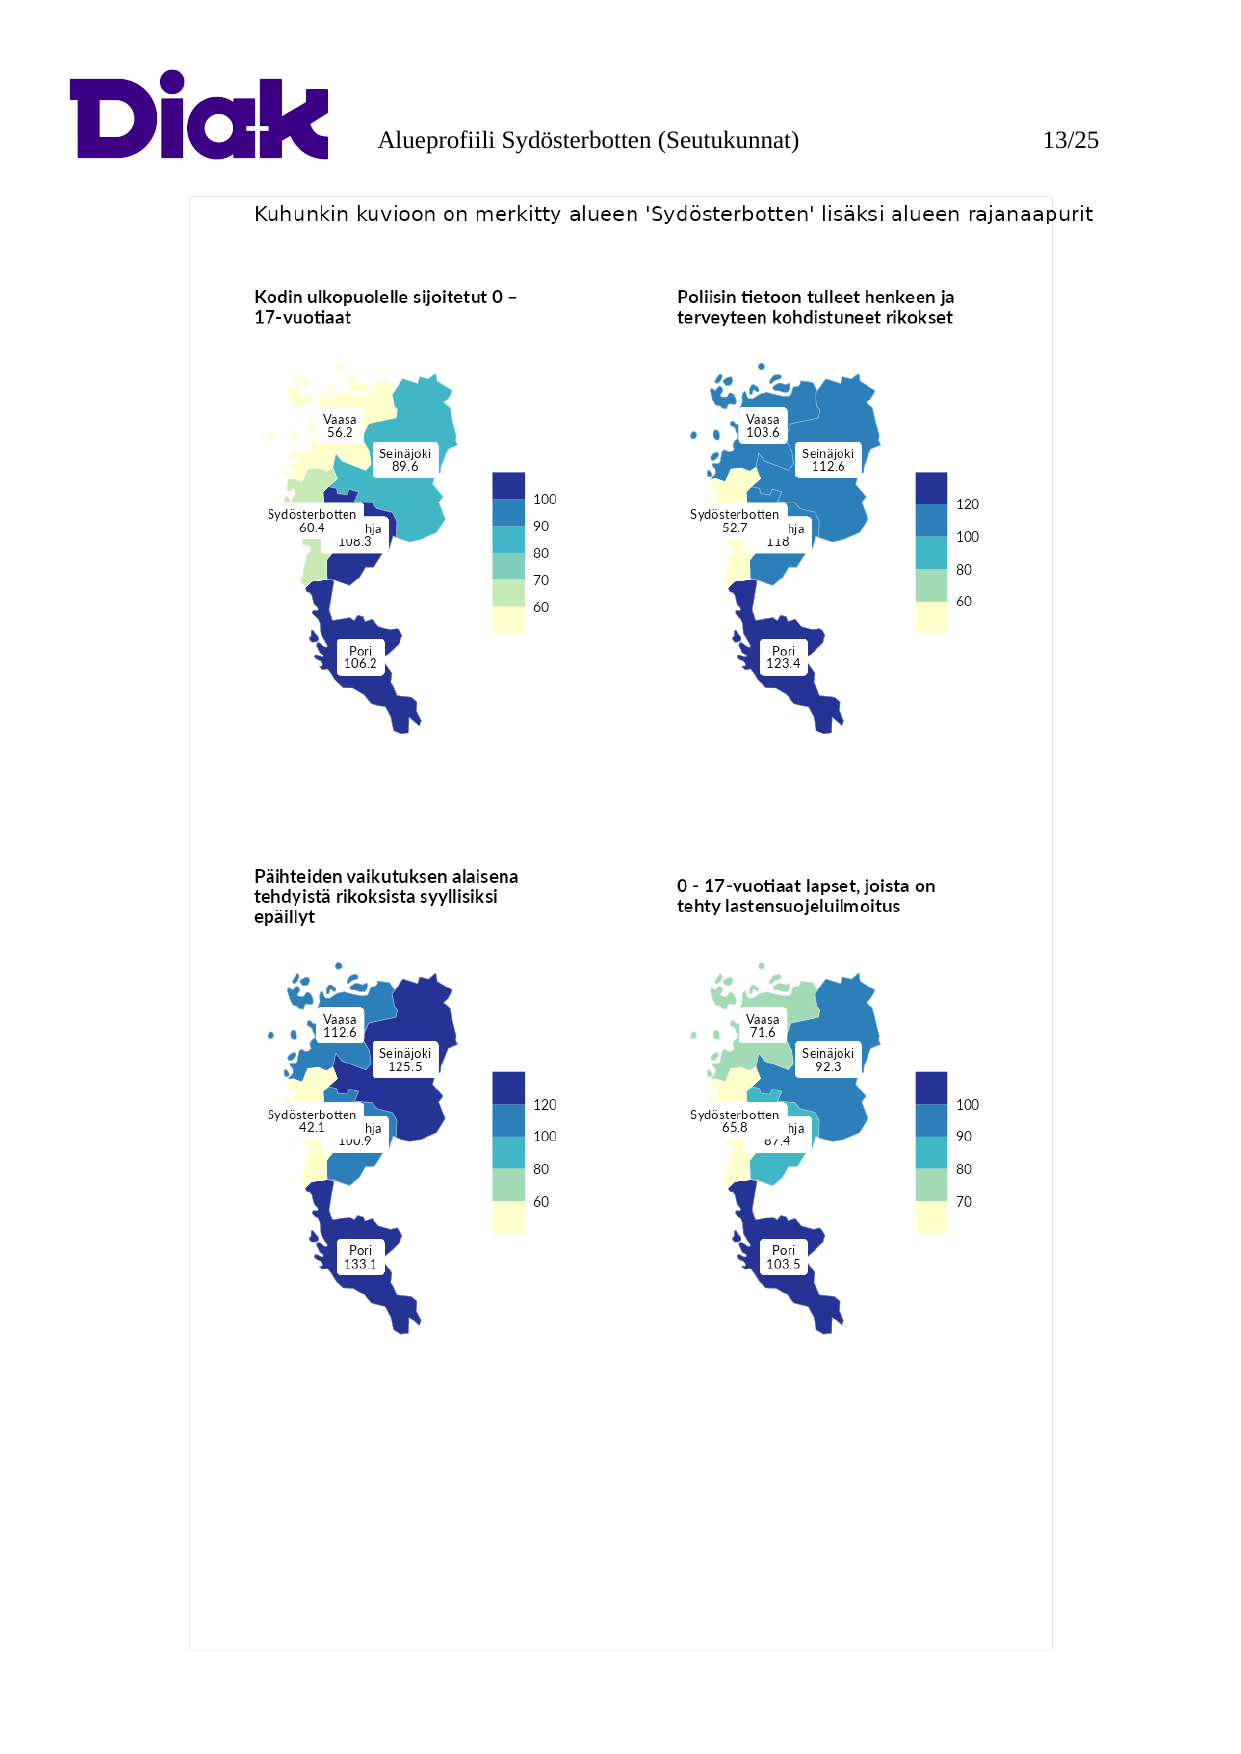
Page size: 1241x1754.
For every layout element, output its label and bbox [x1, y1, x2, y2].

picture [61, 196, 1179, 1651]
